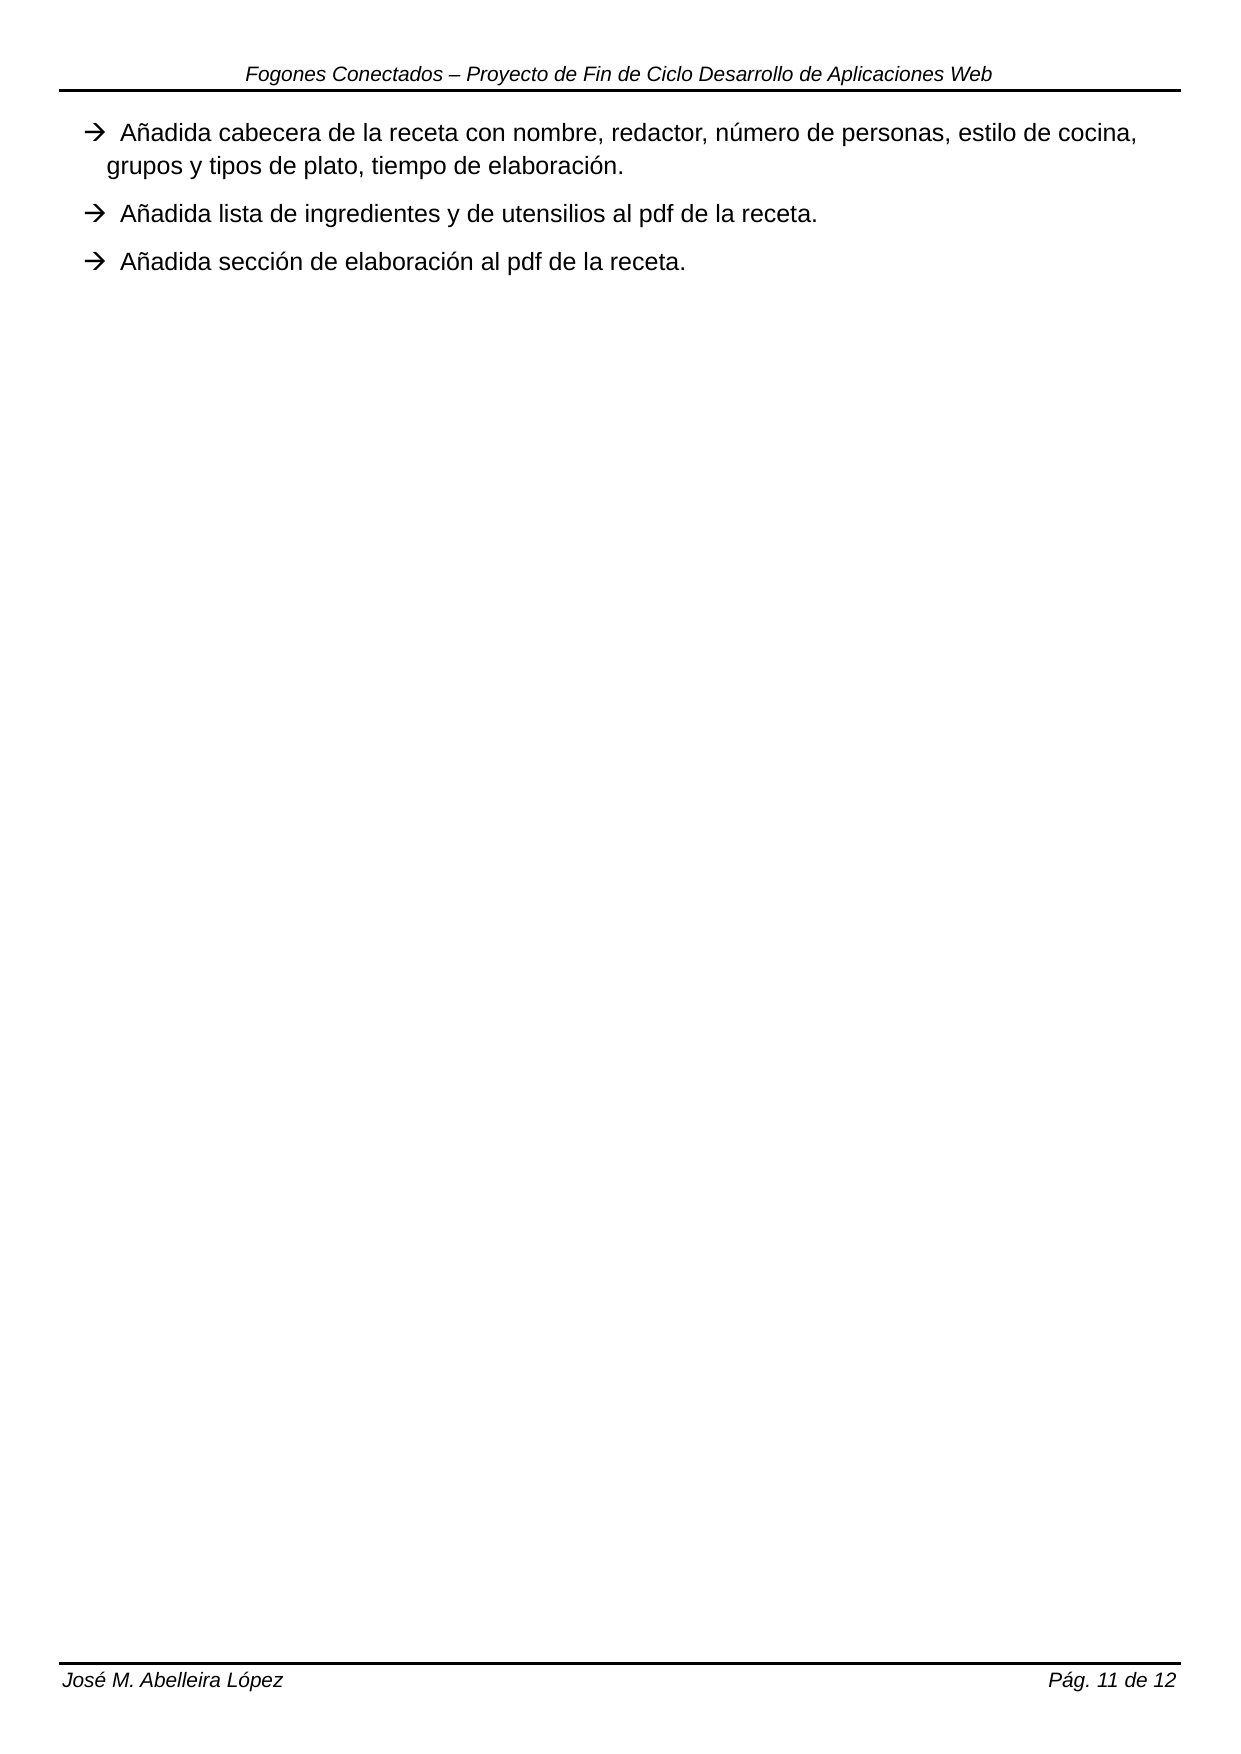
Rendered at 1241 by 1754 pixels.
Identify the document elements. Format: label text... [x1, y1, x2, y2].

list Añadida sección de elaboración al pdf de la receta. [83, 246, 1181, 275]
list Añadida cabecera de la receta con nombre, redactor, número de personas, estilo de cocina, grupos y tipos de plato, tiempo de elaboración. [83, 118, 1181, 180]
list Añadida lista de ingredientes y de utensilios al pdf de la receta. [83, 199, 1181, 228]
